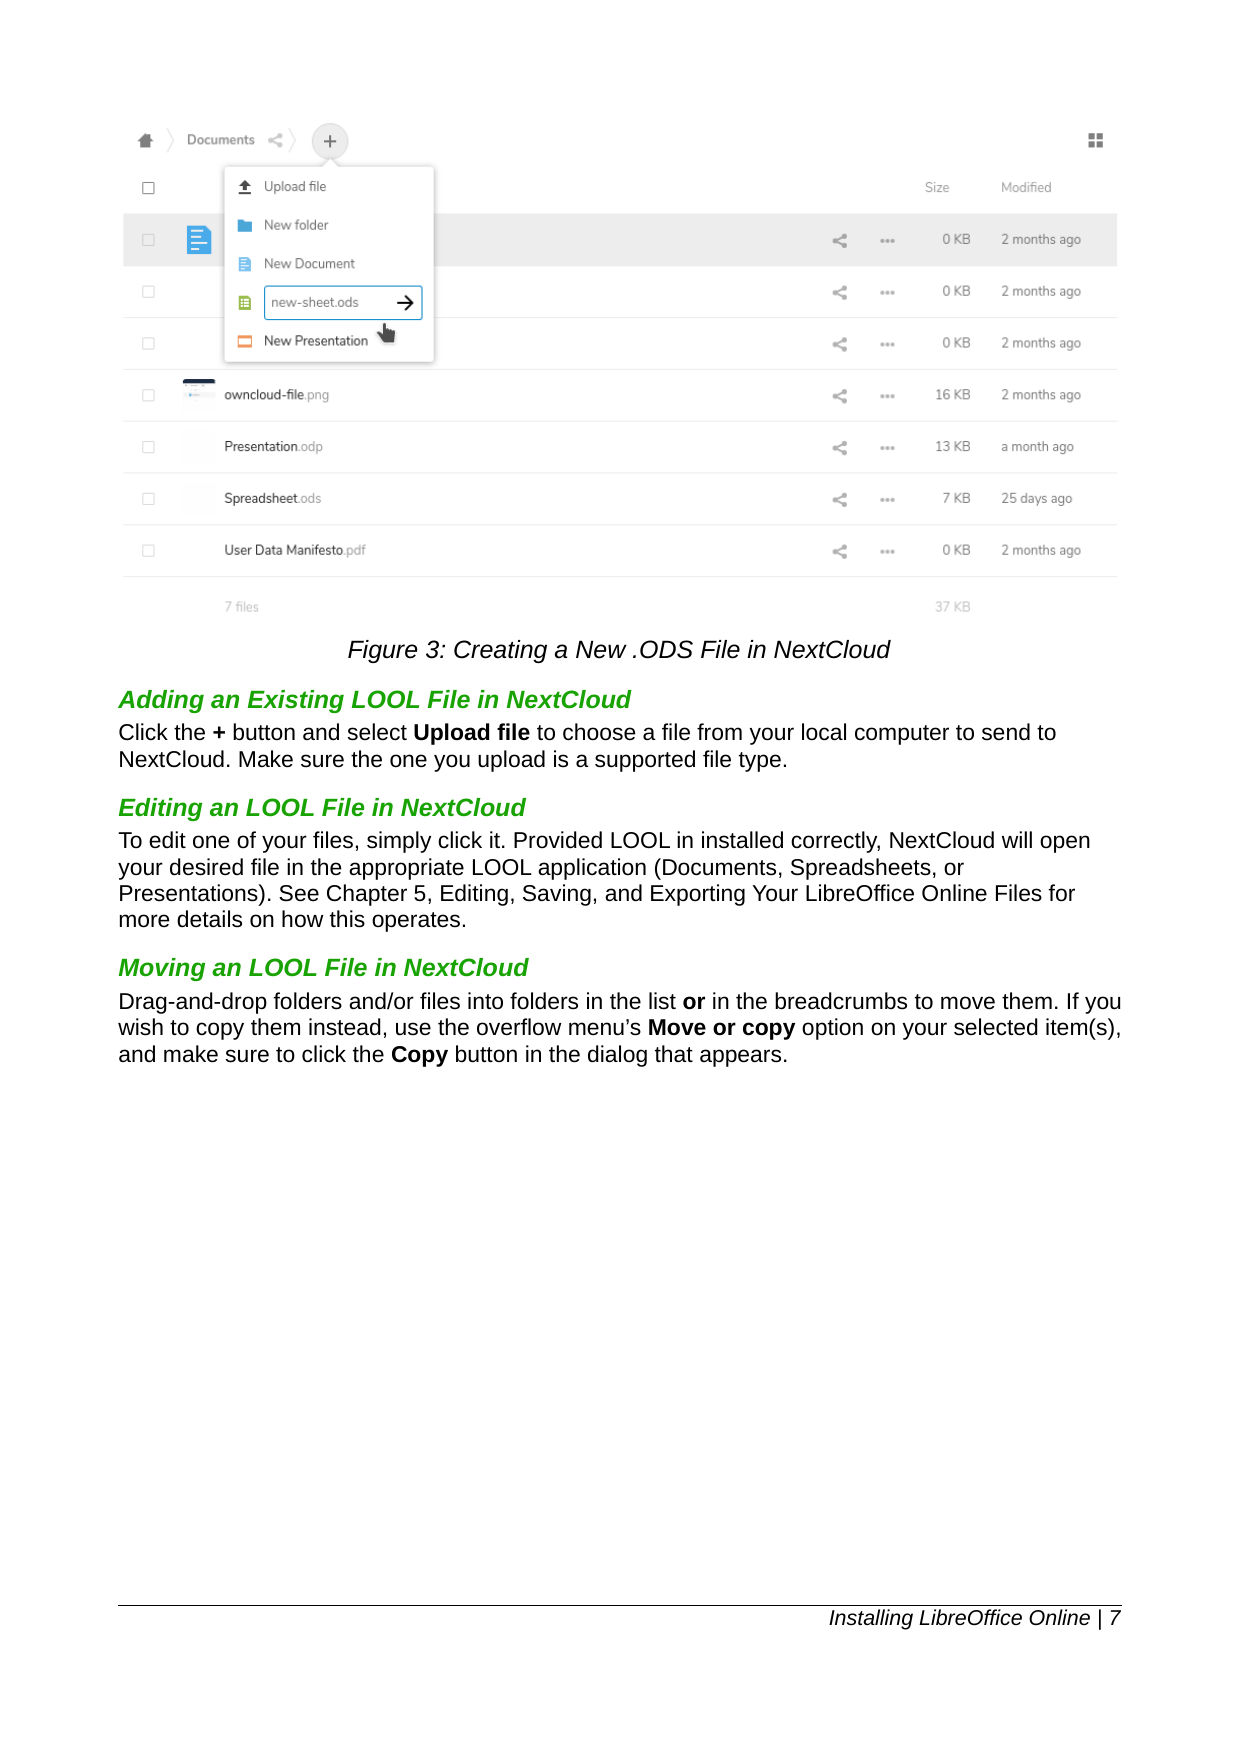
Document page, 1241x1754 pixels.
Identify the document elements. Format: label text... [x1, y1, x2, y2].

text Click the + button and select Upload file to choose a file from your local computer to send to NextCloud. Make sure the one you upload is a supported file type. [118, 719, 1122, 772]
subtitle Moving an LOOL File in NextCloud [118, 953, 1122, 982]
picture [123, 118, 1118, 636]
subtitle Adding an Existing LOOL File in NextCloud [118, 684, 1122, 713]
text Drag-and-drop folders and/or files into folders in the list or in the breadcrumbs to move them. If you wish to copy them instead, use the overflow menu’s Move or copy option on your selected item(s), and make sure to click the Copy button in the dialog that appears. [118, 988, 1122, 1067]
text To edit one of your files, simply click it. Provided LOOL in installed correctly, NextCloud will open your desired file in the appropriate LOOL application (Documents, Spreadsheets, or Presentations). See Chapter 5, Editing, Saving, and Exporting Your LibreOffice Online Files for more details on how this operates. [118, 827, 1122, 933]
subtitle Editing an LOOL File in NextCloud [118, 793, 1122, 821]
text Figure 3: Creating a New .ODS File in NextCloud [118, 636, 1122, 664]
